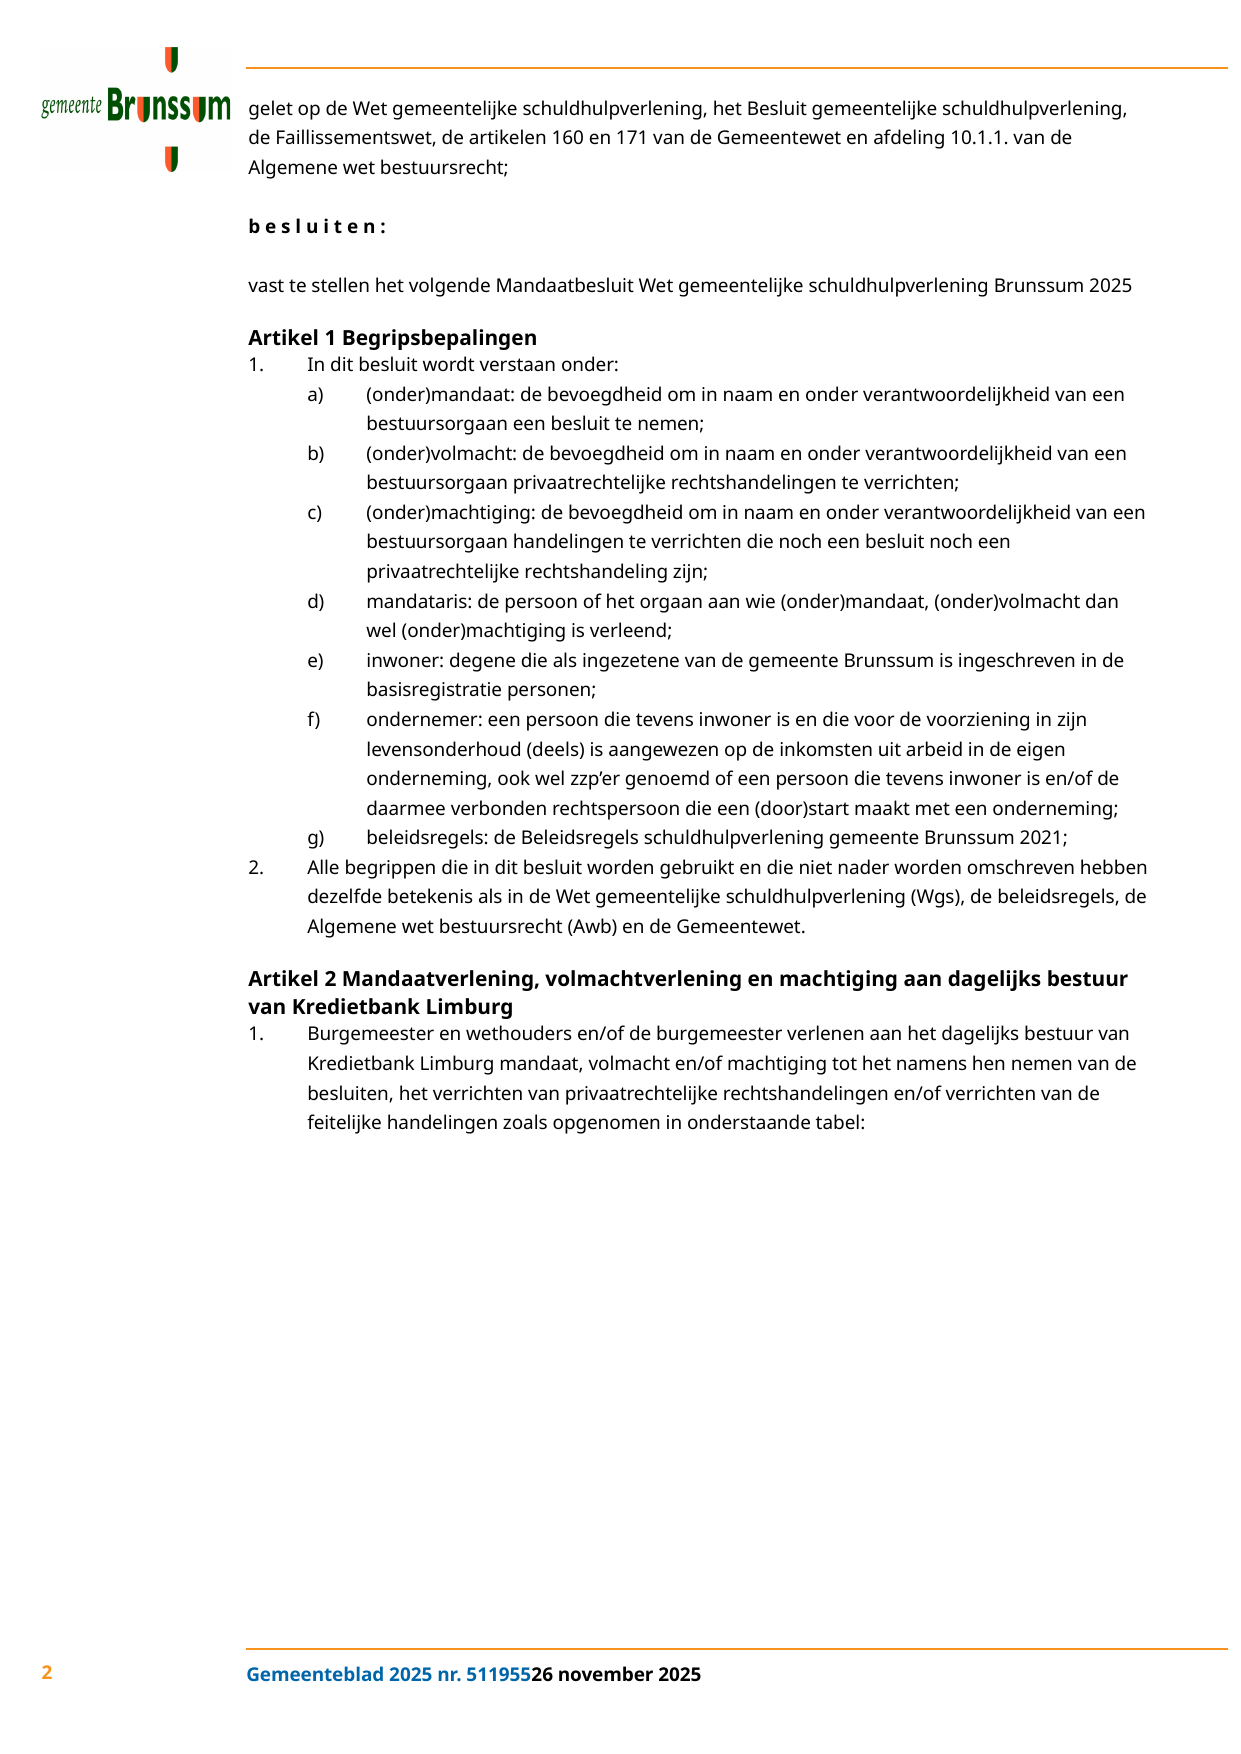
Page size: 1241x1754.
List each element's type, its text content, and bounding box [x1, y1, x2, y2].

list mandataris: de persoon of het orgaan aan wie (onder)mandaat, (onder)volmacht dan wel (onder)machtiging is verleend; [307, 588, 1152, 643]
list (onder)volmacht: de bevoegdheid om in naam en onder verantwoordelijkheid van een bestuursorgaan privaatrechtelijke rechtshandelingen te verrichten; [307, 440, 1152, 495]
list beleidsregels: de Beleidsregels schuldhulpverlening gemeente Brunssum 2021; [307, 824, 1152, 850]
text vast te stellen het volgende Mandaatbesluit Wet gemeentelijke schuldhulpverlening Brunssum 2025 [248, 272, 1152, 298]
text Artikel 1 Begripsbepalingen [248, 323, 1152, 351]
list (onder)mandaat: de bevoegdheid om in naam en onder verantwoordelijkheid van een bestuursorgaan een besluit te nemen; [307, 381, 1152, 436]
list Alle begrippen die in dit besluit worden gebruikt en die niet nader worden omschreven hebben dezelfde betekenis als in de Wet gemeentelijke schuldhulpverlening (Wgs), de beleidsregels, de Algemene wet bestuursrecht (Awb) en de Gemeentewet. [248, 854, 1152, 939]
text Artikel 2 Mandaatverlening, volmachtverlening en machtiging aan dagelijks bestuur van Kredietbank Limburg [248, 964, 1152, 1021]
list In dit besluit wordt verstaan onder: [248, 351, 1152, 377]
picture [41, 47, 231, 172]
list inwoner: degene die als ingezetene van de gemeente Brunssum is ingeschreven in de basisregistratie personen; [307, 647, 1152, 702]
list ondernemer: een persoon die tevens inwoner is en die voor de voorziening in zijn levensonderhoud (deels) is aangewezen op de inkomsten uit arbeid in de eigen onderneming, ook wel zzp’er genoemd of een persoon die tevens inwoner is en/of de daarmee verbonden rechtspersoon die een (door)start maakt met een onderneming; [307, 706, 1152, 821]
text gelet op de Wet gemeentelijke schuldhulpverlening, het Besluit gemeentelijke schuldhulpverlening, de Faillissementswet, de artikelen 160 en 171 van de Gemeentewet en afdeling 10.1.1. van de Algemene wet bestuursrecht; [248, 95, 1152, 180]
list Burgemeester en wethouders en/of de burgemeester verlenen aan het dagelijks bestuur van Kredietbank Limburg mandaat, volmacht en/of machtiging tot het namens hen nemen van de besluiten, het verrichten van privaatrechtelijke rechtshandelingen en/of verrichten van de feitelijke handelingen zoals opgenomen in onderstaande tabel: [248, 1021, 1152, 1135]
text b e s l u i t e n : [248, 213, 1152, 239]
list (onder)machtiging: de bevoegdheid om in naam en onder verantwoordelijkheid van een bestuursorgaan handelingen te verrichten die noch een besluit noch een privaatrechtelijke rechtshandeling zijn; [307, 499, 1152, 584]
